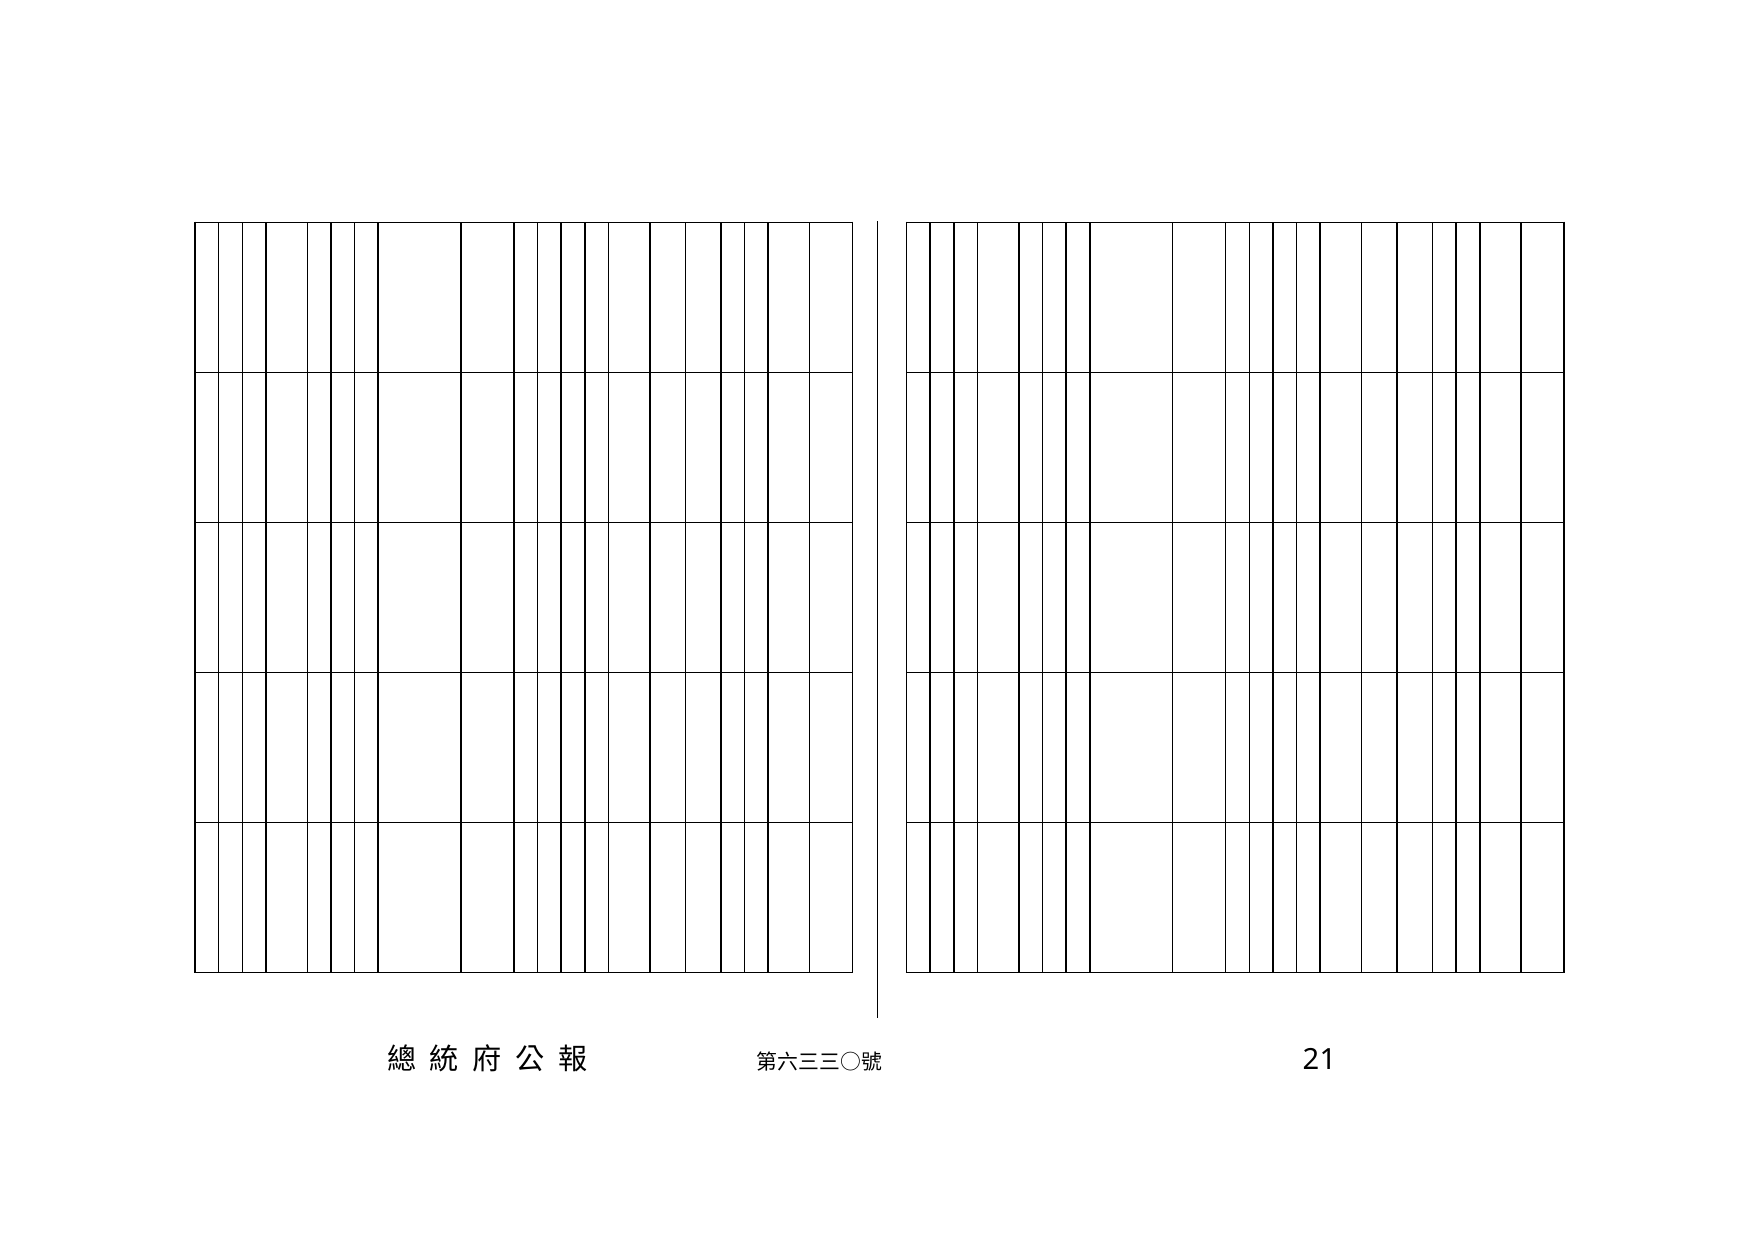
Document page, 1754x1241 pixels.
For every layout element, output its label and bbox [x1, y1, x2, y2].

table_cell [722, 823, 744, 972]
table_cell [379, 823, 460, 972]
table_cell [538, 673, 560, 822]
table_cell [1433, 523, 1455, 672]
table_cell [609, 823, 649, 972]
table_cell [955, 673, 977, 822]
table_cell [1481, 223, 1520, 372]
table_cell [1250, 823, 1272, 972]
table_cell [243, 223, 265, 372]
table_cell [1398, 523, 1432, 672]
table_cell [1433, 673, 1455, 822]
table_cell [907, 673, 929, 822]
table_cell [810, 223, 852, 372]
table_cell [1067, 673, 1089, 822]
table_cell [810, 673, 852, 822]
table_cell [1020, 223, 1042, 372]
table_cell [978, 223, 1018, 372]
table_cell [586, 223, 608, 372]
table_cell [1067, 223, 1089, 372]
table_cell [355, 373, 377, 522]
table_cell [379, 673, 460, 822]
table_cell [267, 673, 307, 822]
table_cell [1274, 373, 1296, 522]
table_cell [907, 523, 929, 672]
table_cell [722, 373, 744, 522]
table_cell [1321, 523, 1361, 672]
table_cell [538, 373, 560, 522]
table_cell [931, 373, 953, 522]
table_cell [1226, 373, 1249, 522]
table_cell [1522, 823, 1563, 972]
table_cell [515, 673, 537, 822]
table_cell [955, 823, 977, 972]
table_cell [515, 823, 537, 972]
table_cell [243, 373, 265, 522]
table_cell [769, 523, 809, 672]
table_cell [1522, 373, 1563, 522]
table_cell [1020, 523, 1042, 672]
table_cell [810, 373, 852, 522]
table_cell [907, 223, 929, 372]
table_cell [1091, 523, 1172, 672]
table_cell [308, 523, 330, 672]
table_cell [379, 373, 460, 522]
table_cell [1173, 523, 1225, 672]
table_cell [1226, 223, 1249, 372]
table_cell [722, 673, 744, 822]
table_cell [355, 823, 377, 972]
table_cell [243, 523, 265, 672]
table_cell [1321, 673, 1361, 822]
table_cell [1398, 373, 1432, 522]
table_cell [1321, 373, 1361, 522]
table_cell [332, 673, 354, 822]
table_cell [810, 823, 852, 972]
table_cell [586, 673, 608, 822]
table_cell [462, 523, 513, 672]
table_cell [931, 523, 953, 672]
table_cell [1297, 523, 1319, 672]
table_cell [1020, 823, 1042, 972]
table_cell [355, 673, 377, 822]
table_cell [219, 373, 242, 522]
table_cell [196, 823, 218, 972]
table_cell [219, 823, 242, 972]
table_cell [1522, 223, 1563, 372]
table_cell [562, 673, 584, 822]
table_cell [1297, 223, 1319, 372]
table_cell [515, 223, 537, 372]
table_cell [1250, 523, 1272, 672]
table_cell [1173, 823, 1225, 972]
table_cell [1433, 373, 1455, 522]
table_cell [1362, 373, 1396, 522]
table_cell [538, 223, 560, 372]
table_cell [1043, 673, 1065, 822]
table_cell [651, 673, 685, 822]
table_cell [1091, 373, 1172, 522]
table_cell [1362, 823, 1396, 972]
table_cell [1433, 823, 1455, 972]
table_cell [1173, 673, 1225, 822]
table_cell [745, 823, 767, 972]
table_cell [1362, 223, 1396, 372]
table_cell [1362, 523, 1396, 672]
table_cell [1297, 673, 1319, 822]
table_cell [810, 523, 852, 672]
table_cell [931, 673, 953, 822]
table_cell [355, 523, 377, 672]
table_cell [1043, 823, 1065, 972]
table_cell [1457, 373, 1479, 522]
table_cell [462, 373, 513, 522]
table_cell [308, 373, 330, 522]
table_cell [609, 373, 649, 522]
table_cell [1043, 523, 1065, 672]
table_cell [355, 223, 377, 372]
table_cell [1250, 673, 1272, 822]
table_cell [267, 523, 307, 672]
table_cell [1274, 223, 1296, 372]
table_cell [651, 223, 685, 372]
table_cell [379, 523, 460, 672]
table_cell [1398, 823, 1432, 972]
table_cell [931, 823, 953, 972]
table_cell [1274, 523, 1296, 672]
table_cell [219, 223, 242, 372]
table_cell [462, 673, 513, 822]
table_cell [609, 673, 649, 822]
table_cell [686, 523, 720, 672]
table_cell [1091, 223, 1172, 372]
table_cell [515, 523, 537, 672]
table_cell [1321, 823, 1361, 972]
table_cell [1481, 673, 1520, 822]
table_cell [515, 373, 537, 522]
table_cell [379, 223, 460, 372]
table_cell [1043, 373, 1065, 522]
table_cell [1457, 673, 1479, 822]
table_cell [562, 523, 584, 672]
table_cell [308, 823, 330, 972]
table_cell [538, 823, 560, 972]
table_cell [1020, 673, 1042, 822]
table_cell [538, 523, 560, 672]
table_cell [243, 673, 265, 822]
table_cell [955, 373, 977, 522]
table_cell [609, 223, 649, 372]
table_cell [332, 373, 354, 522]
table_cell [1091, 823, 1172, 972]
table_cell [332, 523, 354, 672]
table_cell [1481, 523, 1520, 672]
table_cell [1250, 223, 1272, 372]
table_cell [931, 223, 953, 372]
table_cell [1020, 373, 1042, 522]
table_cell [686, 223, 720, 372]
table_cell [686, 673, 720, 822]
table_cell [1173, 373, 1225, 522]
table_cell [308, 223, 330, 372]
table_cell [1274, 823, 1296, 972]
table_cell [978, 373, 1018, 522]
table_cell [651, 823, 685, 972]
table_cell [196, 673, 218, 822]
table_cell [1067, 823, 1089, 972]
table_cell [609, 523, 649, 672]
table_cell [1091, 673, 1172, 822]
table_cell [769, 673, 809, 822]
table_cell [1321, 223, 1361, 372]
table_cell [308, 673, 330, 822]
table_cell [1226, 523, 1249, 672]
table_cell [769, 223, 809, 372]
table_cell [1297, 823, 1319, 972]
table_cell [196, 523, 218, 672]
table_cell [1481, 373, 1520, 522]
table_cell [745, 523, 767, 672]
table_cell [267, 373, 307, 522]
table_cell [1457, 823, 1479, 972]
table_cell [1043, 223, 1065, 372]
table_cell [722, 523, 744, 672]
table_cell [1433, 223, 1455, 372]
table_cell [1274, 673, 1296, 822]
table_cell [219, 523, 242, 672]
table_cell [1250, 373, 1272, 522]
table_cell [332, 823, 354, 972]
table_cell [219, 673, 242, 822]
table_cell [651, 373, 685, 522]
table_cell [462, 823, 513, 972]
table_cell [562, 223, 584, 372]
table_cell [1457, 523, 1479, 672]
table_cell [562, 823, 584, 972]
table_cell [769, 373, 809, 522]
table_cell [1067, 523, 1089, 672]
table_cell [586, 523, 608, 672]
table_cell [745, 673, 767, 822]
table_cell [196, 223, 218, 372]
table_cell [1362, 673, 1396, 822]
table_cell [722, 223, 744, 372]
table_cell [1522, 523, 1563, 672]
table_cell [686, 823, 720, 972]
table_cell [907, 823, 929, 972]
table_cell [1173, 223, 1225, 372]
table_cell [462, 223, 513, 372]
table_cell [978, 523, 1018, 672]
table_cell [978, 823, 1018, 972]
table_cell [1226, 673, 1249, 822]
table_cell [745, 223, 767, 372]
table_cell [1226, 823, 1249, 972]
table_cell [562, 373, 584, 522]
table_cell [769, 823, 809, 972]
table_cell [267, 823, 307, 972]
table_cell [745, 373, 767, 522]
table_cell [1297, 373, 1319, 522]
table_cell [686, 373, 720, 522]
table_cell [1398, 223, 1432, 372]
table_cell [955, 223, 977, 372]
table_cell [978, 673, 1018, 822]
table_cell [243, 823, 265, 972]
table_cell [1067, 373, 1089, 522]
table_cell [955, 523, 977, 672]
table_cell [1457, 223, 1479, 372]
table_cell [1398, 673, 1432, 822]
table_cell [1522, 673, 1563, 822]
table_cell [332, 223, 354, 372]
table_cell [267, 223, 307, 372]
table_cell [907, 373, 929, 522]
table_cell [586, 823, 608, 972]
table_cell [651, 523, 685, 672]
table_cell [586, 373, 608, 522]
table_cell [196, 373, 218, 522]
table_cell [1481, 823, 1520, 972]
